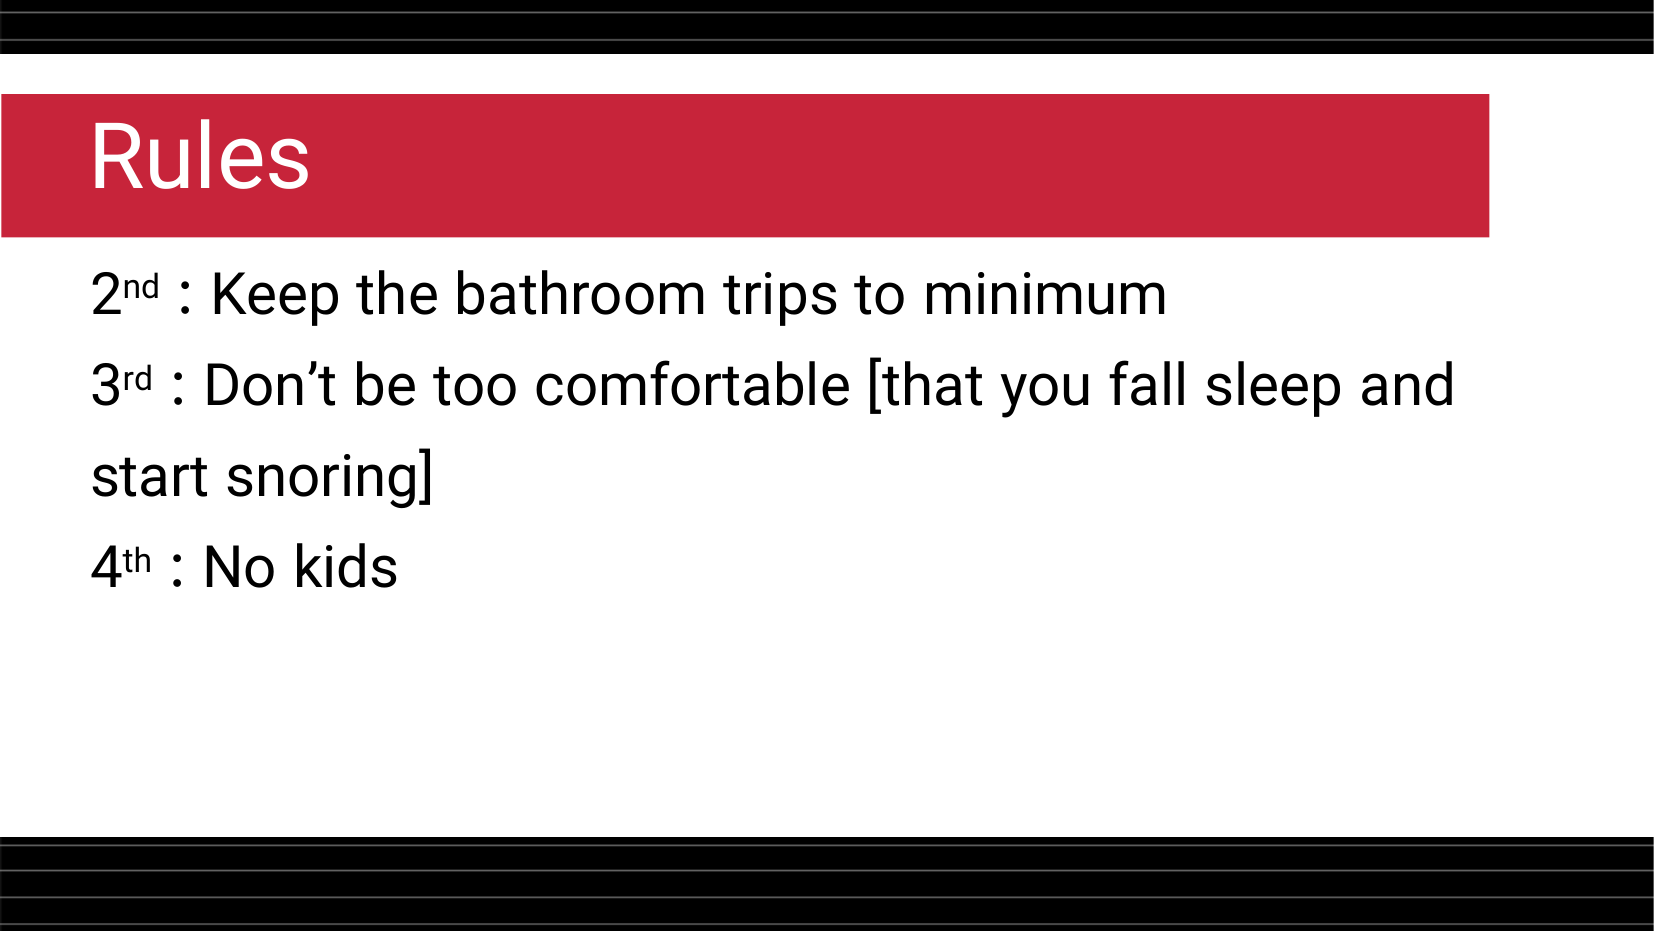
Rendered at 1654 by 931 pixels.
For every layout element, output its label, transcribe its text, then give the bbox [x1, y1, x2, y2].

picture [0, 0, 1654, 54]
subtitle 2nd : Keep the bathroom trips to minimum 3rd : Don’t be too comfortable [that you fall sleep and start snoring] 4th : No kids [90, 255, 1489, 841]
title Rules [1, 94, 1490, 238]
picture [0, 837, 1654, 931]
